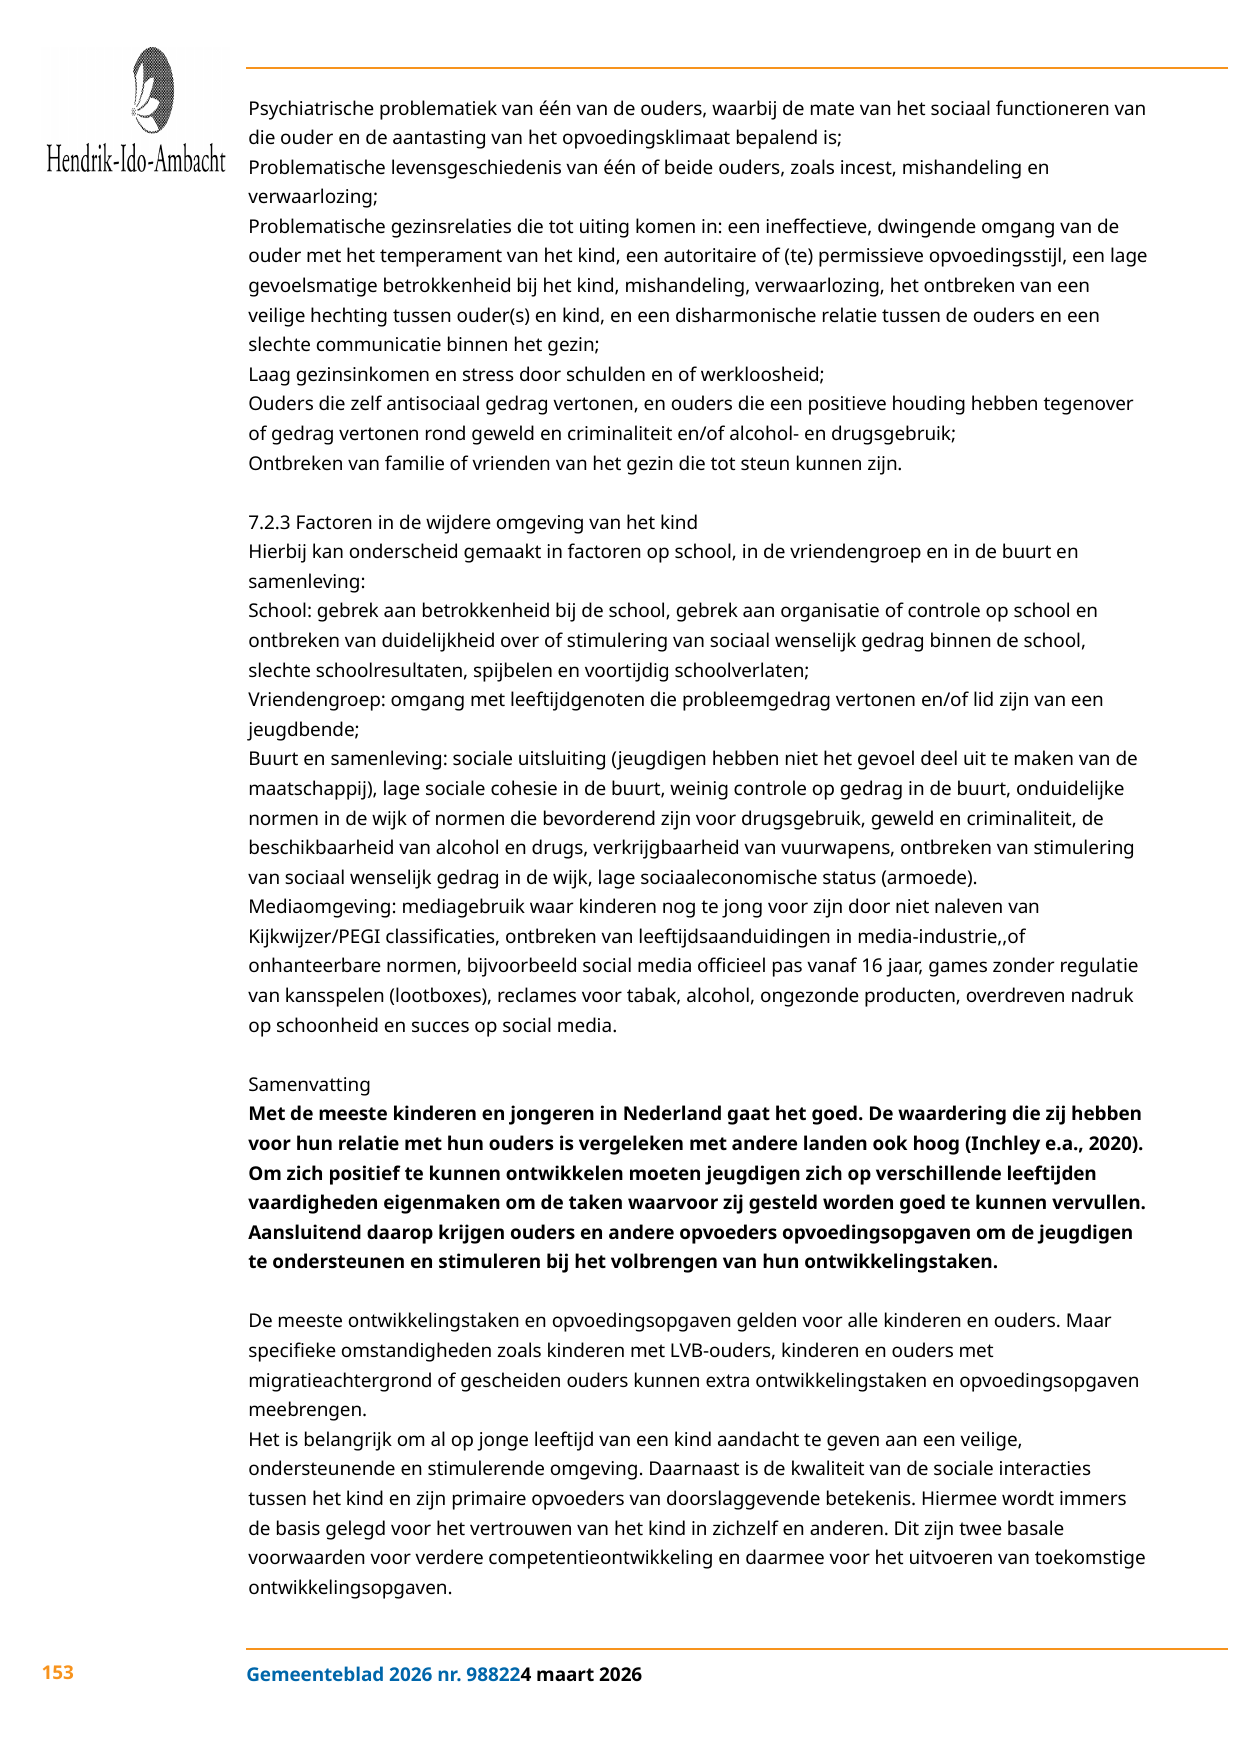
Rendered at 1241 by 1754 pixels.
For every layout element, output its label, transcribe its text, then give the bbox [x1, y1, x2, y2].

text School: gebrek aan betrokkenheid bij de school, gebrek aan organisatie of controle op school en ontbreken van duidelijkheid over of stimulering van sociaal wenselijk gedrag binnen de school, slechte schoolresultaten, spijbelen en voortijdig schoolverlaten; [248, 598, 1152, 683]
text Samenvatting [248, 1071, 1152, 1097]
text De meeste ontwikkelingstaken en opvoedingsopgaven gelden voor alle kinderen en ouders. Maar specifieke omstandigheden zoals kinderen met LVB-ouders, kinderen en ouders met migratieachtergrond of gescheiden ouders kunnen extra ontwikkelingstaken en opvoedingsopgaven meebrengen. [248, 1308, 1152, 1422]
text Laag gezinsinkomen en stress door schulden en of werkloosheid; [248, 361, 1152, 387]
text Ouders die zelf antisociaal gedrag vertonen, en ouders die een positieve houding hebben tegenover of gedrag vertonen rond geweld en criminaliteit en/of alcohol- en drugsgebruik; [248, 391, 1152, 446]
text Problematische gezinsrelaties die tot uiting komen in: een ineffectieve, dwingende omgang van de ouder met het temperament van het kind, een autoritaire of (te) permissieve opvoedingsstijl, een lage gevoelsmatige betrokkenheid bij het kind, mishandeling, verwaarlozing, het ontbreken van een veilige hechting tussen ouder(s) en kind, en een disharmonische relatie tussen de ouders en een slechte communicatie binnen het gezin; [248, 213, 1152, 357]
text Psychiatrische problematiek van één van de ouders, waarbij de mate van het sociaal functioneren van die ouder en de aantasting van het opvoedingsklimaat bepalend is; [248, 95, 1152, 150]
text Ontbreken van familie of vrienden van het gezin die tot steun kunnen zijn. [248, 450, 1152, 476]
picture [41, 47, 231, 172]
text Buurt en samenleving: sociale uitsluiting (jeugdigen hebben niet het gevoel deel uit te maken van de maatschappij), lage sociale cohesie in de buurt, weinig controle op gedrag in de buurt, onduidelijke normen in de wijk of normen die bevorderend zijn voor drugsgebruik, geweld en criminaliteit, de beschikbaarheid van alcohol en drugs, verkrijgbaarheid van vuurwapens, ontbreken van stimulering van sociaal wenselijk gedrag in de wijk, lage sociaaleconomische status (armoede). [248, 746, 1152, 890]
text Hierbij kan onderscheid gemaakt in factoren op school, in de vriendengroep en in de buurt en samenleving: [248, 538, 1152, 594]
text 7.2.3 Factoren in de wijdere omgeving van het kind [248, 509, 1152, 535]
text Problematische levensgeschiedenis van één of beide ouders, zoals incest, mishandeling en verwaarlozing; [248, 154, 1152, 209]
text Mediaomgeving: mediagebruik waar kinderen nog te jong voor zijn door niet naleven van Kijkwijzer/PEGI classificaties, ontbreken van leeftijdsaanduidingen in media-industrie,,of onhanteerbare normen, bijvoorbeeld social media officieel pas vanaf 16 jaar, games zonder regulatie van kansspelen (lootboxes), reclames voor tabak, alcohol, ongezonde producten, overdreven nadruk op schoonheid en succes op social media. [248, 893, 1152, 1038]
text Vriendengroep: omgang met leeftijdgenoten die probleemgedrag vertonen en/of lid zijn van een jeugdbende; [248, 686, 1152, 742]
text Met de meeste kinderen en jongeren in Nederland gaat het goed. De waardering die zij hebben voor hun relatie met hun ouders is vergeleken met andere landen ook hoog (Inchley e.a., 2020). Om zich positief te kunnen ontwikkelen moeten jeugdigen zich op verschillende leeftijden vaardigheden eigenmaken om de taken waarvoor zij gesteld worden goed te kunnen vervullen. Aansluitend daarop krijgen ouders en andere opvoeders opvoedingsopgaven om de jeugdigen te ondersteunen en stimuleren bij het volbrengen van hun ontwikkelingstaken. [248, 1101, 1152, 1274]
text Het is belangrijk om al op jonge leeftijd van een kind aandacht te geven aan een veilige, ondersteunende en stimulerende omgeving. Daarnaast is de kwaliteit van de sociale interacties tussen het kind en zijn primaire opvoeders van doorslaggevende betekenis. Hiermee wordt immers de basis gelegd voor het vertrouwen van het kind in zichzelf en anderen. Dit zijn twee basale voorwaarden voor verdere competentieontwikkeling en daarmee voor het uitvoeren van toekomstige ontwikkelingsopgaven. [248, 1426, 1152, 1600]
